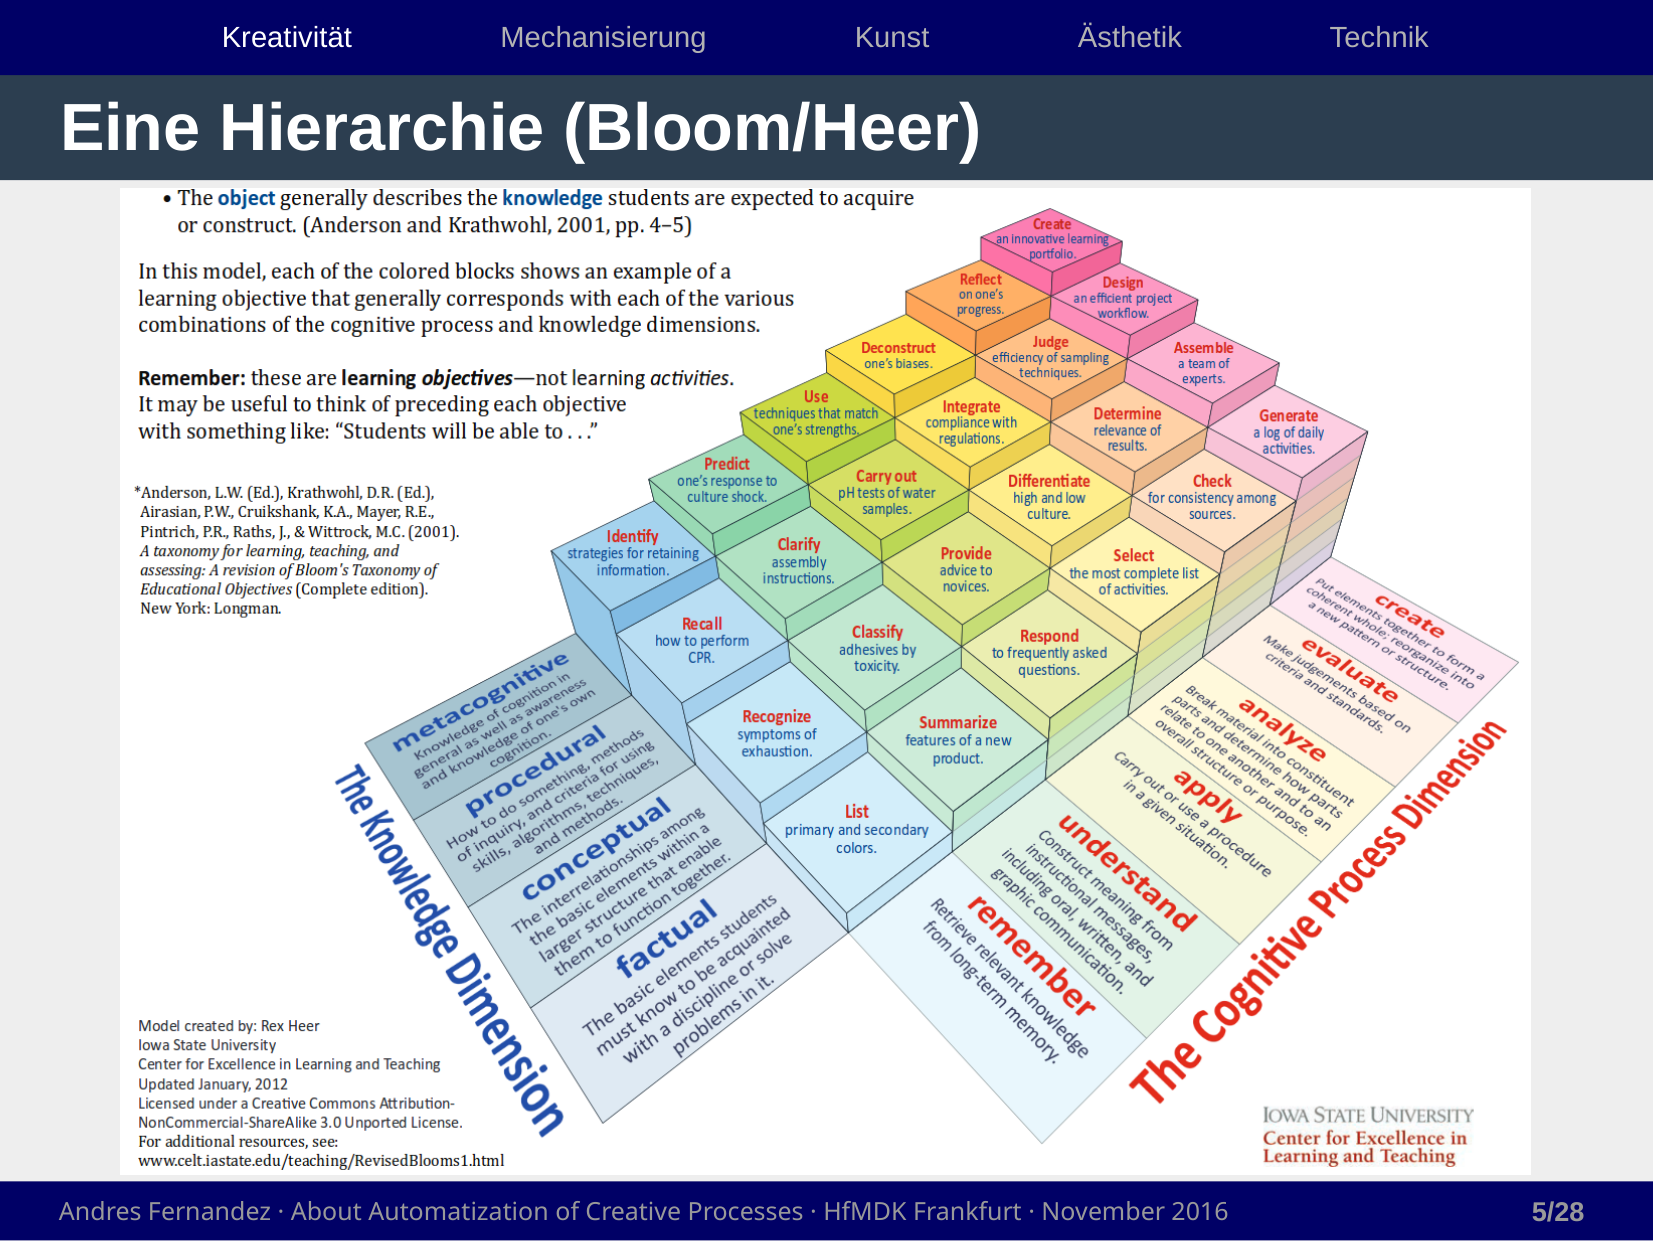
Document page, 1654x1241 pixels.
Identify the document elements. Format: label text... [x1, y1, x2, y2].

text_box Kreativität Mechanisierung Kunst Ästhetik Technik [0, 0, 1653, 76]
title Eine Hierarchie (Bloom/Heer) [59, 76, 1594, 181]
text_box [385, 551, 451, 622]
picture [120, 188, 1531, 1175]
